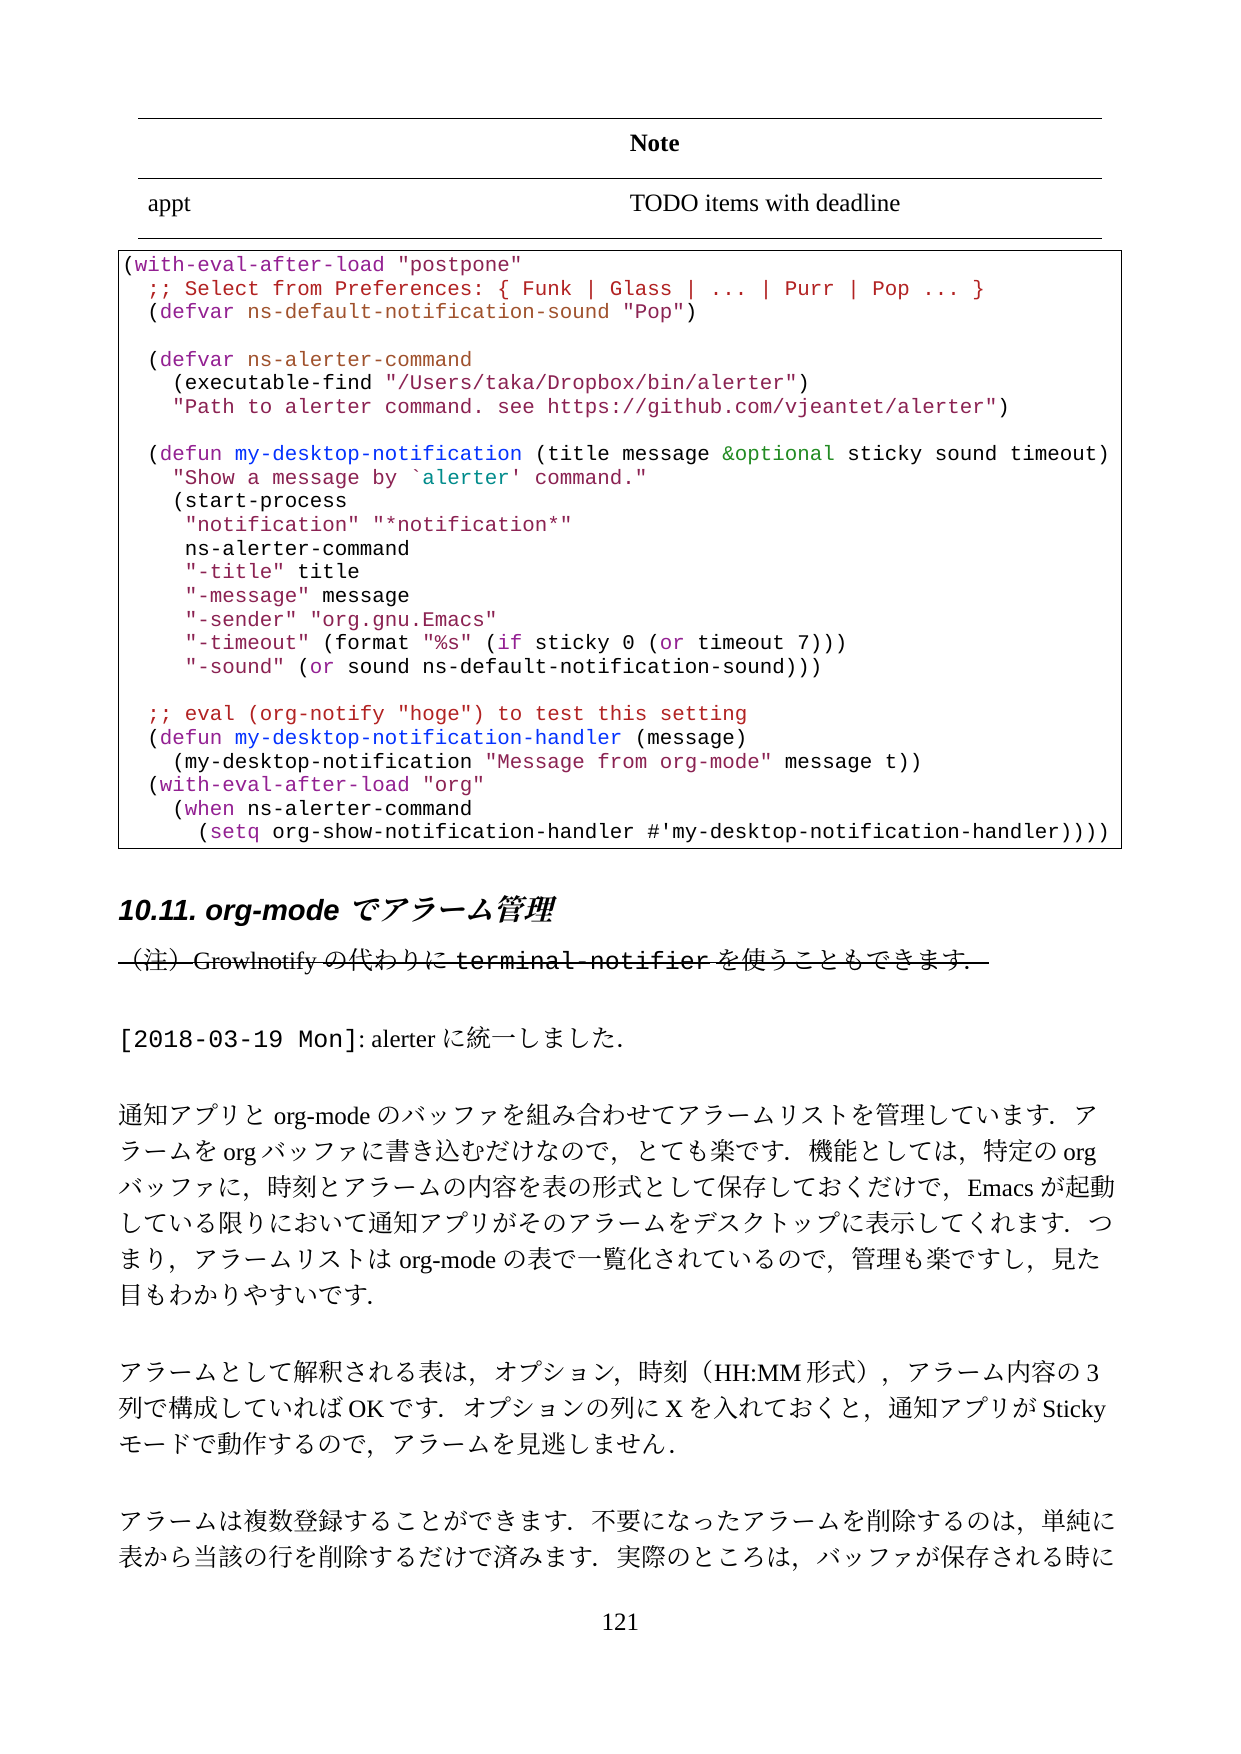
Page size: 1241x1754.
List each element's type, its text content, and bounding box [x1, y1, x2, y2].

table_cell appt [138, 179, 620, 238]
text "Path to alerter command. see https://github.com/vjeantet/alerter") [119, 392, 1121, 416]
subtitle org-mode でアラーム管理 [118, 887, 1122, 928]
text ns-alerter-command [119, 534, 1121, 557]
text [2018-03-19 Mon]: alerter に統一しました． [118, 1018, 1122, 1083]
text (when ns-alerter-command [119, 794, 1121, 818]
text (my-desktop-notification "Message from org-mode" message t)) [119, 747, 1121, 770]
text "Show a message by `alerter' command." [119, 463, 1121, 487]
table_header Note [620, 119, 1102, 178]
text アラームは複数登録することができます．不要になったアラームを削除するのは，単純に表から当該の行を削除するだけで済みます．実際のところは，バッファが保存される時に [118, 1502, 1122, 1574]
text (defvar ns-alerter-command [119, 345, 1121, 368]
text ;; Select from Preferences: { Funk | Glass | ... | Purr | Pop ... } [119, 274, 1121, 297]
text 通知アプリと org-mode のバッファを組み合わせてアラームリストを管理しています．アラームをorgバッファに書き込むだけなので，とても楽です．機能としては，特定のorgバッファに，時刻とアラームの内容を表の形式として保存しておくだけで，Emacs が起動している限りにおいて通知アプリがそのアラームをデスクトップに表示してくれます．つまり，アラームリストは org-mode の表で一覧化されているので，管理も楽ですし，見た目もわかりやすいです． [118, 1096, 1122, 1340]
text "-sound" (or sound ns-default-notification-sound))) [119, 652, 1121, 676]
text (defun my-desktop-notification (title message &optional sticky sound timeout) [119, 439, 1121, 463]
text （注）Growlnotify の代わりに terminal-notifier を使うこともできます． [118, 941, 1122, 1006]
text "notification" "*notification*" [119, 510, 1121, 534]
text アラームとして解釈される表は，オプション，時刻（HH:MM形式），アラーム内容の3列で構成していればOKです．オプションの列にXを入れておくと，通知アプリがStickyモードで動作するので，アラームを見逃しません． [118, 1353, 1122, 1489]
table_header [138, 119, 620, 178]
text (defun my-desktop-notification-handler (message) [119, 723, 1121, 747]
text "-title" title [119, 557, 1121, 581]
text (setq org-show-notification-handler #'my-desktop-notification-handler)))) [119, 818, 1121, 848]
text "-sender" "org.gnu.Emacs" [119, 605, 1121, 628]
text "-message" message [119, 581, 1121, 605]
text (with-eval-after-load "org" [119, 770, 1121, 794]
text (executable-find "/Users/taka/Dropbox/bin/alerter") [119, 368, 1121, 392]
text ;; eval (org-notify "hoge") to test this setting [119, 699, 1121, 723]
text (defvar ns-default-notification-sound "Pop") [119, 297, 1121, 321]
text (with-eval-after-load "postpone" [119, 251, 1121, 274]
text "-timeout" (format "%s" (if sticky 0 (or timeout 7))) [119, 628, 1121, 652]
text (start-process [119, 487, 1121, 510]
table_cell TODO items with deadline [620, 179, 1102, 238]
